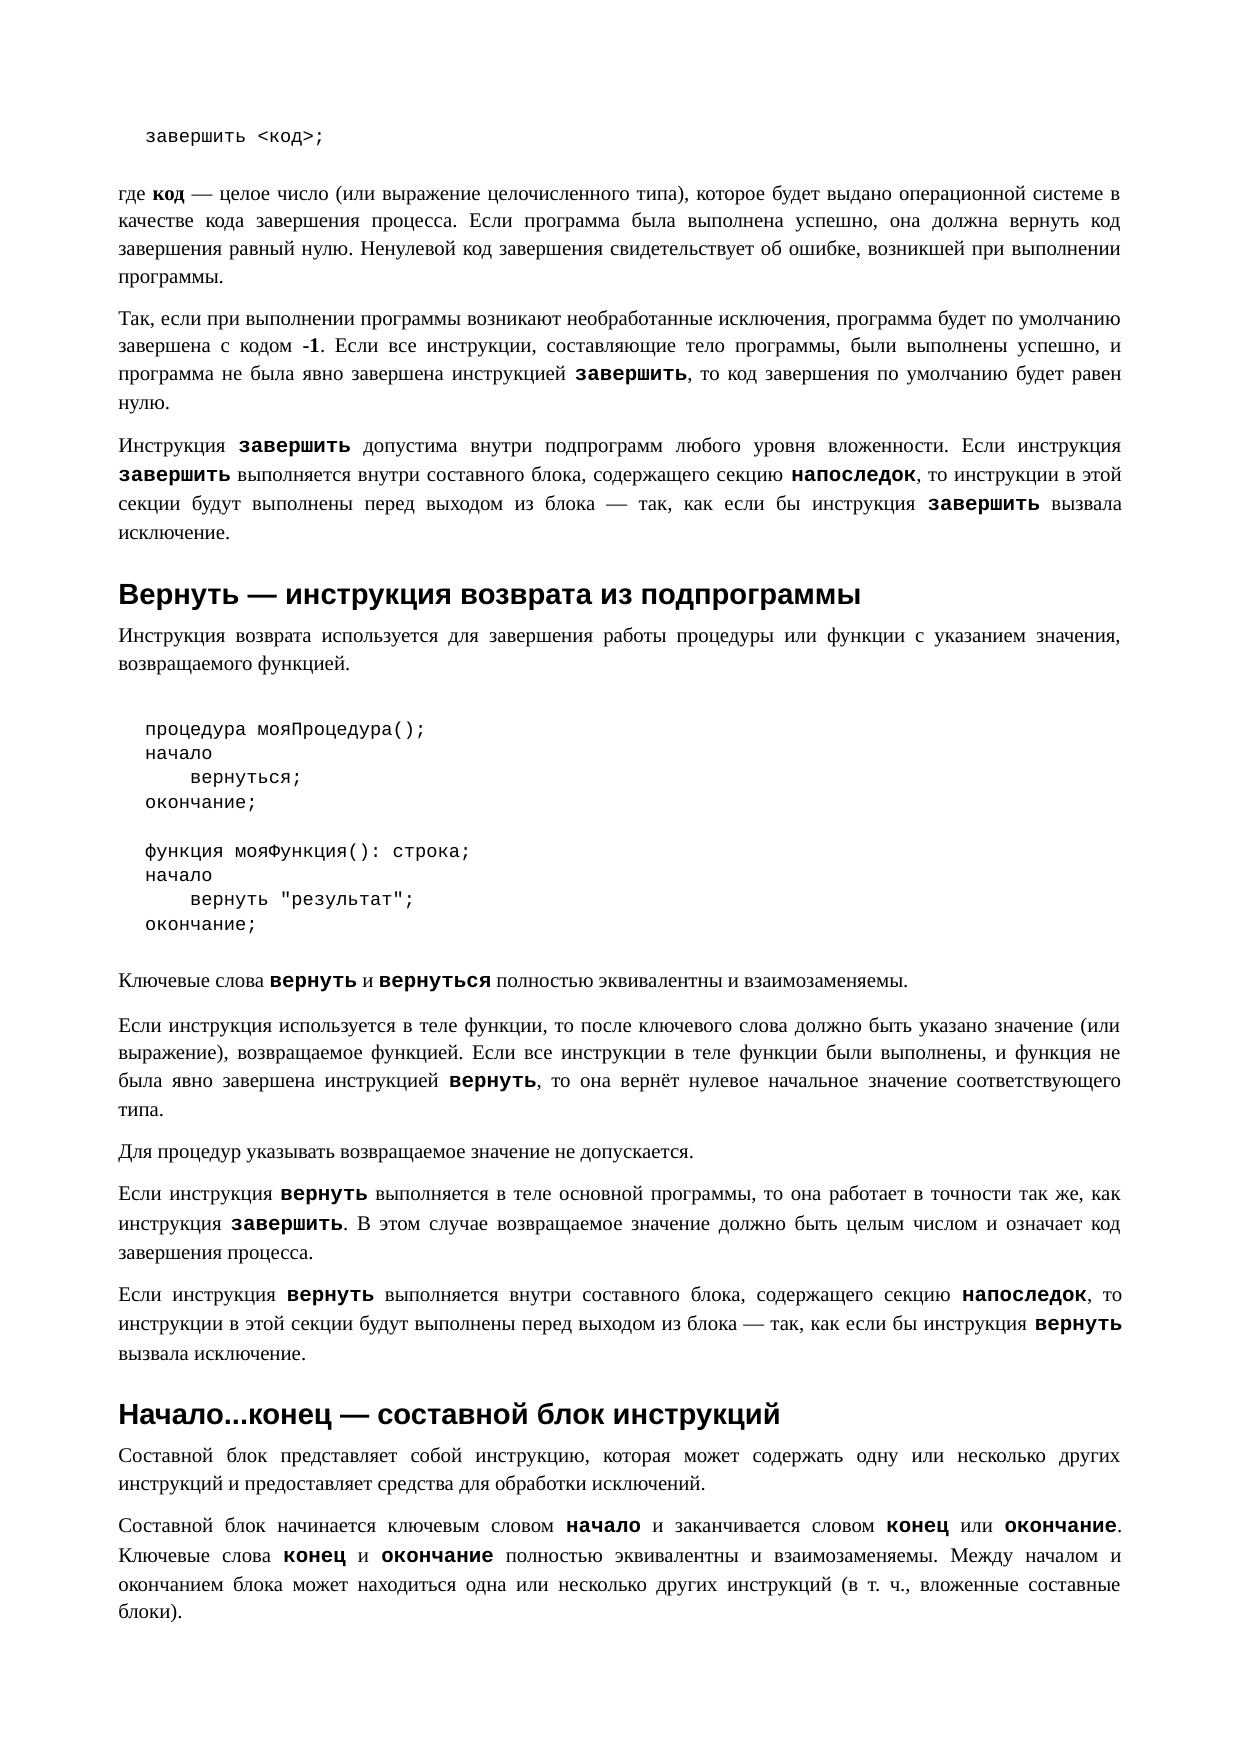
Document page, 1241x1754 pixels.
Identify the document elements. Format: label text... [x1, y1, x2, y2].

text Ключевые слова вернуть и вернуться полностью эквивалентны и взаимозаменяемы. [118, 968, 1122, 994]
text Составной блок начинается ключевым словом начало и заканчивается словом конец или окончание. Ключевые слова конец и окончание полностью эквивалентны и взаимозаменяемы. Между началом и окончанием блока может находиться одна или несколько других инструкций (в т. ч., вложенные составные блоки). [118, 1513, 1122, 1623]
text где код — целое число (или выражение целочисленного типа), которое будет выдано операционной системе в качестве кода завершения процесса. Если программа была выполнена успешно, она должна вернуть код завершения равный нулю. Ненулевой код завершения свидетельствует об ошибке, возникшей при выполнении программы. [118, 181, 1122, 288]
text функция мояФункция(): строка; начало вернуть "результат"; окончание; [136, 832, 1104, 944]
text Составной блок представляет собой инструкцию, которая может содержать одну или несколько других инструкций и предоставляет средства для обработки исключений. [118, 1443, 1122, 1495]
text Для процедур указывать возвращаемое значение не допускается. [118, 1139, 1122, 1163]
text Инструкция завершить допустима внутри подпрограмм любого уровня вложенности. Если инструкция завершить выполняется внутри составного блока, содержащего секцию напоследок, то инструкции в этой секции будут выполнены перед выходом из блока — так, как если бы инструкция завершить вызвала исключение. [118, 432, 1122, 544]
text завершить <код>; [136, 118, 1104, 157]
subtitle Вернуть — инструкция возврата из подпрограммы [118, 577, 1122, 611]
subtitle Начало...конец — составной блок инструкций [118, 1397, 1122, 1431]
text Если инструкция вернуть выполняется в теле основной программы, то она работает в точности так же, как инструкция завершить. В этом случае возвращаемое значение должно быть целым числом и означает код завершения процесса. [118, 1181, 1122, 1264]
text Инструкция возврата используется для завершения работы процедуры или функции с указанием значения, возвращаемого функцией. [118, 623, 1122, 675]
text Если инструкция используется в теле функции, то после ключевого слова должно быть указано значение (или выражение), возвращаемое функцией. Если все инструкции в теле функции были выполнены, и функция не была явно завершена инструкцией вернуть, то она вернёт нулевое начальное значение соответствующего типа. [118, 1012, 1122, 1121]
text Так, если при выполнении программы возникают необработанные исключения, программа будет по умолчанию завершена с кодом -1. Если все инструкции, составляющие тело программы, были выполнены успешно, и программа не была явно завершена инструкцией завершить, то код завершения по умолчанию будет равен нулю. [118, 306, 1122, 414]
text Если инструкция вернуть выполняется внутри составного блока, содержащего секцию напоследок, то инструкции в этой секции будут выполнены перед выходом из блока — так, как если бы инструкция вернуть вызвала исключение. [118, 1282, 1122, 1365]
text процедура мояПроцедура(); начало вернуться; окончание; [136, 711, 1104, 832]
